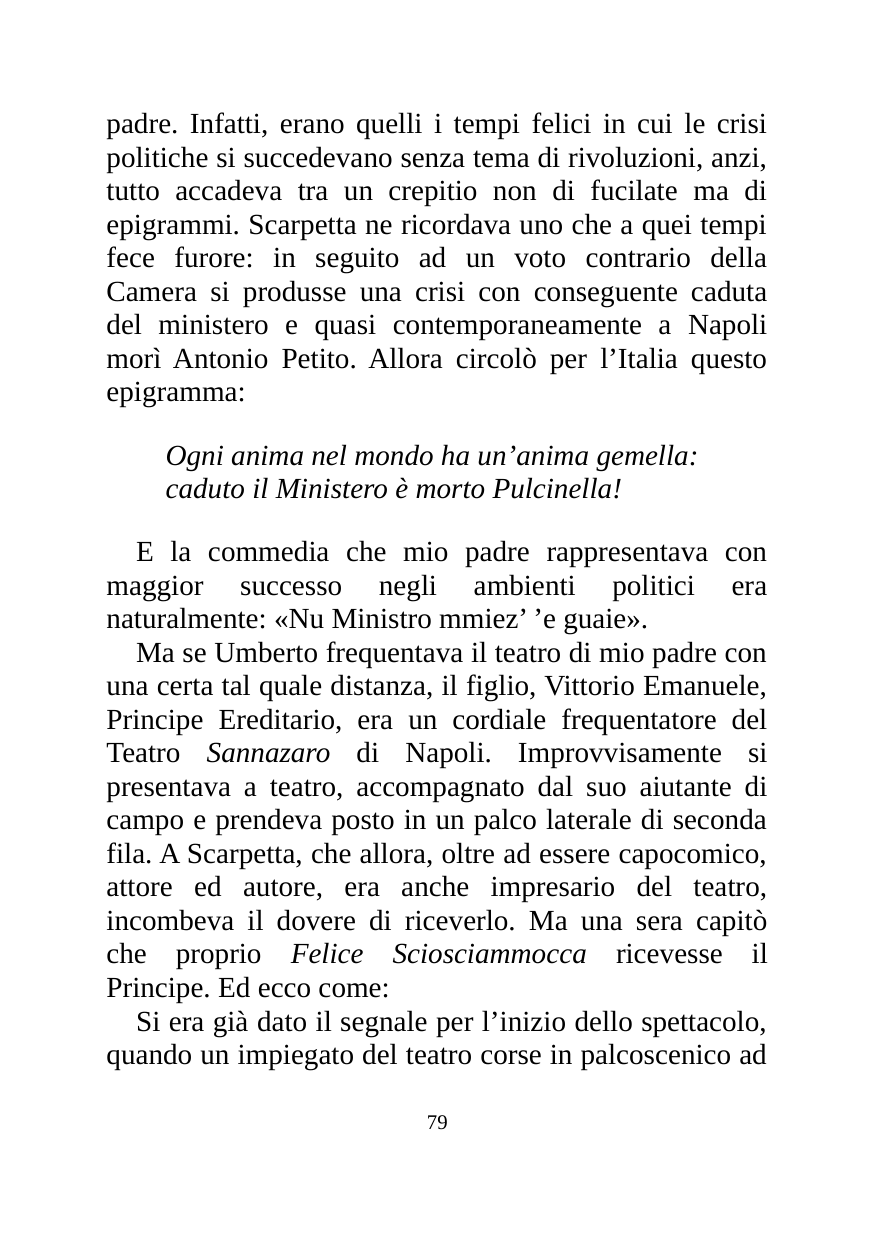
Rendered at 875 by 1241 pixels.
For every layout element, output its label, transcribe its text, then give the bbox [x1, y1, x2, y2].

text Ogni anima nel mondo ha un’anima gemella: caduto il Ministero è morto Pulcinella! [165, 438, 768, 505]
text E la commedia che mio padre rappresentava con maggior successo negli ambienti politici era naturalmente: «Nu Ministro mmiez’ ’e guaie». [106, 534, 768, 635]
text Ma se Umberto frequentava il teatro di mio padre con una certa tal quale distanza, il figlio, Vittorio Emanuele, Principe Ereditario, era un cordiale frequentatore del Teatro Sannazaro di Napoli. Improvvisamente si presentava a teatro, accompagnato dal suo aiutante di campo e prendeva posto in un palco laterale di seconda fila. A Scarpetta, che allora, oltre ad essere capocomico, attore ed autore, era anche impresario del teatro, incombeva il dovere di riceverlo. Ma una sera capitò che proprio Felice Sciosciammocca ricevesse il Principe. Ed ecco come: [106, 635, 768, 1004]
text padre. Infatti, erano quelli i tempi felici in cui le crisi politiche si succedevano senza tema di rivoluzioni, anzi, tutto accadeva tra un crepitio non di fucilate ma di epigrammi. Scarpetta ne ricordava uno che a quei tempi fece furore: in seguito ad un voto contrario della Camera si produsse una crisi con conseguente caduta del ministero e quasi contemporaneamente a Napoli morì Antonio Petito. Allora circolò per l’Italia questo epigramma: [106, 106, 768, 408]
text Si era già dato il segnale per l’inizio dello spettacolo, quando un impiegato del teatro corse in palcoscenico ad [106, 1004, 768, 1071]
